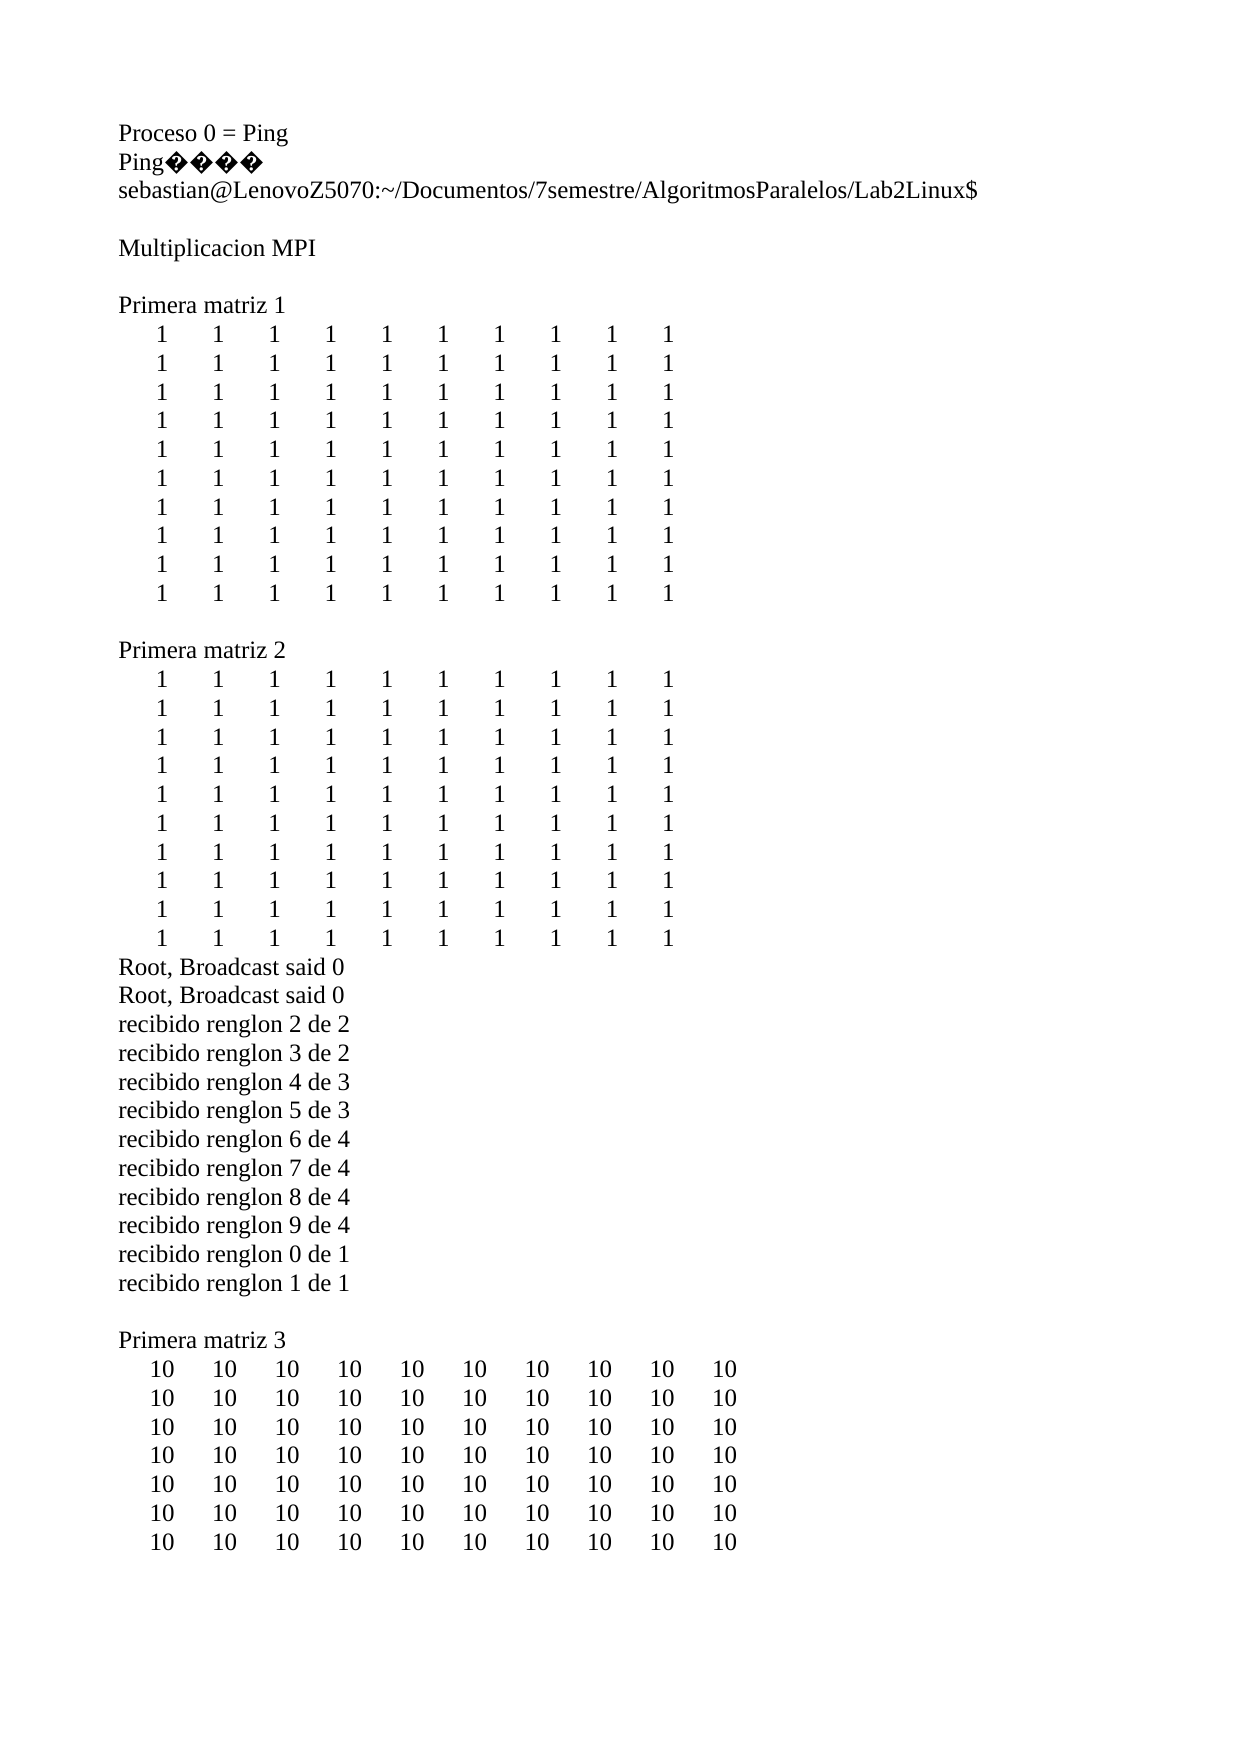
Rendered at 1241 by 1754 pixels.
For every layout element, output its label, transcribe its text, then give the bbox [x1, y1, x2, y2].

text Root, Broadcast said 0 [118, 981, 1122, 1009]
text recibido renglon 6 de 4 [118, 1124, 1122, 1153]
text 10 10 10 10 10 10 10 10 10 10 [118, 1469, 1122, 1498]
text 1 1 1 1 1 1 1 1 1 1 [118, 521, 1122, 549]
text Primera matriz 3 [118, 1326, 1122, 1354]
text recibido renglon 7 de 4 [118, 1153, 1122, 1182]
text 1 1 1 1 1 1 1 1 1 1 [118, 779, 1122, 808]
text 1 1 1 1 1 1 1 1 1 1 [118, 693, 1122, 722]
text 1 1 1 1 1 1 1 1 1 1 [118, 348, 1122, 377]
text sebastian@LenovoZ5070:~/Documentos/7semestre/AlgoritmosParalelos/Lab2Linux$ [118, 176, 1122, 204]
text 10 10 10 10 10 10 10 10 10 10 [118, 1498, 1122, 1527]
text Root, Broadcast said 0 [118, 952, 1122, 981]
text 1 1 1 1 1 1 1 1 1 1 [118, 837, 1122, 866]
text 1 1 1 1 1 1 1 1 1 1 [118, 377, 1122, 406]
text recibido renglon 8 de 4 [118, 1182, 1122, 1211]
text Primera matriz 1 [118, 291, 1122, 319]
text 10 10 10 10 10 10 10 10 10 10 [118, 1441, 1122, 1469]
text recibido renglon 0 de 1 [118, 1239, 1122, 1268]
text recibido renglon 4 de 3 [118, 1067, 1122, 1096]
text 1 1 1 1 1 1 1 1 1 1 [118, 463, 1122, 492]
text recibido renglon 9 de 4 [118, 1211, 1122, 1239]
text 10 10 10 10 10 10 10 10 10 10 [118, 1354, 1122, 1383]
text 1 1 1 1 1 1 1 1 1 1 [118, 751, 1122, 779]
text 1 1 1 1 1 1 1 1 1 1 [118, 894, 1122, 923]
text Proceso 0 = Ping [118, 118, 1122, 147]
text 10 10 10 10 10 10 10 10 10 10 [118, 1383, 1122, 1412]
text 1 1 1 1 1 1 1 1 1 1 [118, 492, 1122, 521]
text recibido renglon 3 de 2 [118, 1038, 1122, 1067]
text recibido renglon 1 de 1 [118, 1268, 1122, 1297]
text 10 10 10 10 10 10 10 10 10 10 [118, 1527, 1122, 1556]
text recibido renglon 2 de 2 [118, 1009, 1122, 1038]
text recibido renglon 5 de 3 [118, 1096, 1122, 1124]
text 1 1 1 1 1 1 1 1 1 1 [118, 923, 1122, 952]
text 1 1 1 1 1 1 1 1 1 1 [118, 406, 1122, 434]
text 1 1 1 1 1 1 1 1 1 1 [118, 549, 1122, 578]
text Multiplicacion MPI [118, 233, 1122, 262]
text Ping���� [118, 147, 1122, 176]
text 1 1 1 1 1 1 1 1 1 1 [118, 808, 1122, 837]
text 1 1 1 1 1 1 1 1 1 1 [118, 578, 1122, 607]
text 1 1 1 1 1 1 1 1 1 1 [118, 664, 1122, 693]
text 1 1 1 1 1 1 1 1 1 1 [118, 866, 1122, 894]
text 10 10 10 10 10 10 10 10 10 10 [118, 1412, 1122, 1441]
text 1 1 1 1 1 1 1 1 1 1 [118, 722, 1122, 751]
text 1 1 1 1 1 1 1 1 1 1 [118, 434, 1122, 463]
text 1 1 1 1 1 1 1 1 1 1 [118, 319, 1122, 348]
text Primera matriz 2 [118, 636, 1122, 664]
